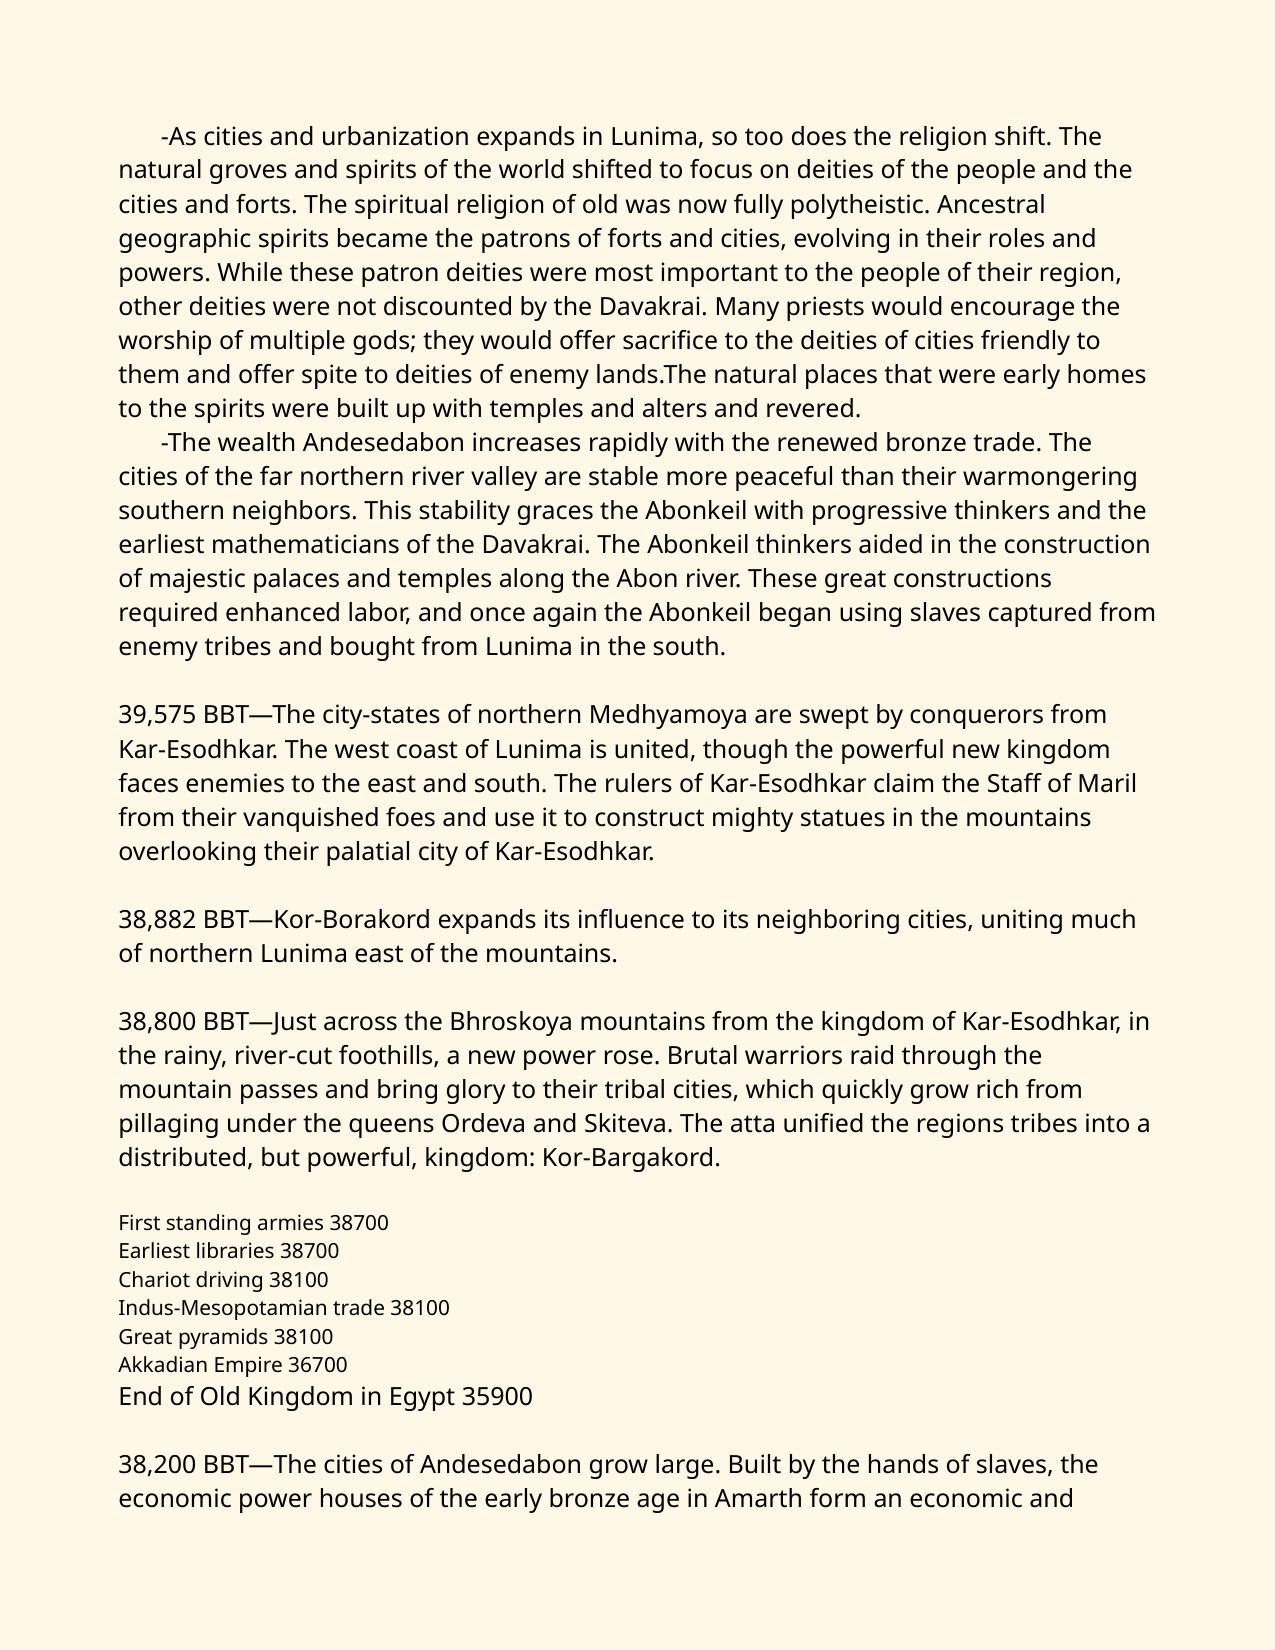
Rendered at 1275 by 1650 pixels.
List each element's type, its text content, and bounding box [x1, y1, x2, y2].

text Earliest libraries 38700 [118, 1237, 1157, 1265]
text -The wealth Andesedabon increases rapidly with the renewed bronze trade. The cities of the far northern river valley are stable more peaceful than their warmongering southern neighbors. This stability graces the Abonkeil with progressive thinkers and the earliest mathematicians of the Davakrai. The Abonkeil thinkers aided in the construction of majestic palaces and temples along the Abon river. These great constructions required enhanced labor, and once again the Abonkeil began using slaves captured from enemy tribes and bought from Lunima in the south. [118, 425, 1157, 663]
text Indus-Mesopotamian trade 38100 [118, 1293, 1157, 1322]
text First standing armies 38700 [118, 1208, 1157, 1237]
text 38,800 BBT—Just across the Bhroskoya mountains from the kingdom of Kar-Esodhkar, in the rainy, river-cut foothills, a new power rose. Brutal warriors raid through the mountain passes and bring glory to their tribal cities, which quickly grow rich from pillaging under the queens Ordeva and Skiteva. The atta unified the regions tribes into a distributed, but powerful, kingdom: Kor-Bargakord. [118, 1004, 1157, 1174]
text 38,882 BBT—Kor-Borakord expands its influence to its neighboring cities, uniting much of northern Lunima east of the mountains. [118, 902, 1157, 970]
text 38,200 BBT—The cities of Andesedabon grow large. Built by the hands of slaves, the economic power houses of the early bronze age in Amarth form an economic and [118, 1447, 1157, 1515]
text 39,575 BBT—The city-states of northern Medhyamoya are swept by conquerors from Kar-Esodhkar. The west coast of Lunima is united, though the powerful new kingdom faces enemies to the east and south. The rulers of Kar-Esodhkar claim the Staff of Maril from their vanquished foes and use it to construct mighty statues in the mountains overlooking their palatial city of Kar-Esodhkar. [118, 697, 1157, 867]
text Chariot driving 38100 [118, 1265, 1157, 1293]
text Akkadian Empire 36700 [118, 1350, 1157, 1379]
text -As cities and urbanization expands in Lunima, so too does the religion shift. The natural groves and spirits of the world shifted to focus on deities of the people and the cities and forts. The spiritual religion of old was now fully polytheistic. Ancestral geographic spirits became the patrons of forts and cities, evolving in their roles and powers. While these patron deities were most important to the people of their region, other deities were not discounted by the Davakrai. Many priests would encourage the worship of multiple gods; they would offer sacrifice to the deities of cities friendly to them and offer spite to deities of enemy lands.The natural places that were early homes to the spirits were built up with temples and alters and revered. [118, 118, 1157, 425]
text Great pyramids 38100 [118, 1322, 1157, 1350]
text End of Old Kingdom in Egypt 35900 [118, 1379, 1157, 1413]
